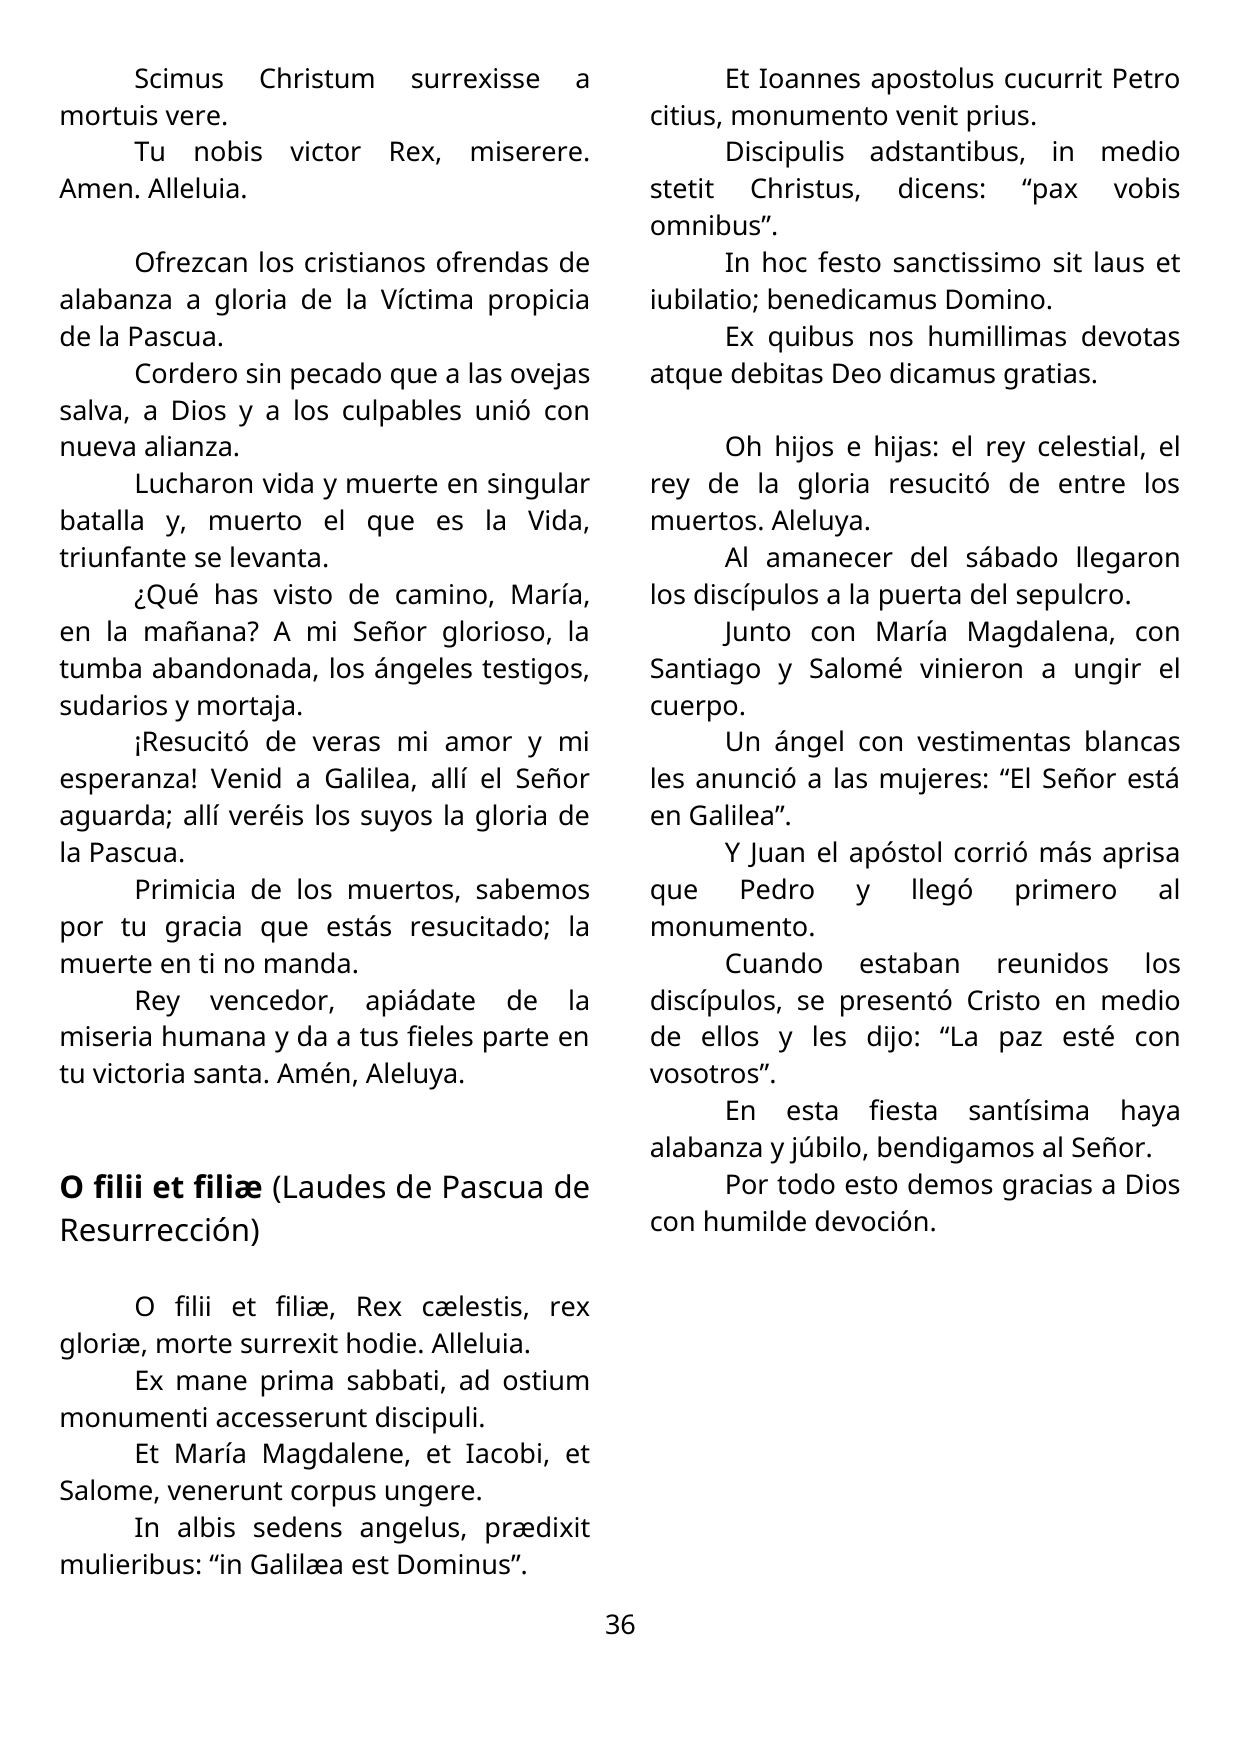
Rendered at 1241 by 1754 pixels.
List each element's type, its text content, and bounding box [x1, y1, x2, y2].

subtitle O filii et filiæ (Laudes de Pascua de Resurrección) [59, 1165, 591, 1251]
subtitle Cuando estaban reunidos los discípulos, se presentó Cristo en medio de ellos y les dijo: “La paz esté con vosotros”. [649, 944, 1181, 1092]
subtitle Un ángel con vestimentas blancas les anunció a las mujeres: “El Señor está en Galilea”. [649, 723, 1181, 833]
subtitle Et Ioannes apostolus cucurrit Petro citius, monumento venit prius. [649, 59, 1181, 133]
subtitle Cordero sin pecado que a las ovejas salva, a Dios y a los culpables unió con nueva alianza. [59, 354, 591, 465]
subtitle Scimus Christum surrexisse a mortuis vere. [59, 59, 591, 133]
subtitle Ex mane prima sabbati, ad ostium monumenti accesserunt discipuli. [59, 1361, 591, 1435]
subtitle Lucharon vida y muerte en singular batalla y, muerto el que es la Vida, triunfante se levanta. [59, 465, 591, 575]
subtitle ¡Resucitó de veras mi amor y mi esperanza! Venid a Galilea, allí el Señor aguarda; allí veréis los suyos la gloria de la Pascua. [59, 723, 591, 870]
subtitle Junto con María Magdalena, con Santiago y Salomé vinieron a ungir el cuerpo. [649, 612, 1181, 723]
subtitle ¿Qué has visto de camino, María, en la mañana? A mi Señor glorioso, la tumba abandonada, los ángeles testigos, sudarios y mortaja. [59, 575, 591, 723]
subtitle Oh hijos e hijas: el rey celestial, el rey de la gloria resucitó de entre los muertos. Aleluya. [649, 428, 1181, 538]
subtitle Primicia de los muertos, sabemos por tu gracia que estás resucitado; la muerte en ti no manda. [59, 870, 591, 981]
subtitle En esta fiesta santísima haya alabanza y júbilo, bendigamos al Señor. [649, 1092, 1181, 1165]
subtitle In albis sedens angelus, prædixit mulieribus: “in Galilæa est Dominus”. [59, 1509, 591, 1582]
subtitle Et María Magdalene, et Iacobi, et Salome, venerunt corpus ungere. [59, 1435, 591, 1509]
subtitle Ex quibus nos humillimas devotas atque debitas Deo dicamus gratias. [649, 317, 1181, 391]
subtitle O filii et filiæ, Rex cælestis, rex gloriæ, morte surrexit hodie. Alleluia. [59, 1287, 591, 1361]
subtitle Ofrezcan los cristianos ofrendas de alabanza a gloria de la Víctima propicia de la Pascua. [59, 243, 591, 354]
subtitle Por todo esto demos gracias a Dios con humilde devoción. [649, 1165, 1181, 1239]
subtitle Al amanecer del sábado llegaron los discípulos a la puerta del sepulcro. [649, 538, 1181, 612]
subtitle Tu nobis victor Rex, miserere. Amen. Alleluia. [59, 133, 591, 207]
subtitle Discipulis adstantibus, in medio stetit Christus, dicens: “pax vobis omnibus”. [649, 133, 1181, 243]
subtitle In hoc festo sanctissimo sit laus et iubilatio; benedicamus Domino. [649, 243, 1181, 317]
subtitle Y Juan el apóstol corrió más aprisa que Pedro y llegó primero al monumento. [649, 833, 1181, 944]
subtitle Rey vencedor, apiádate de la miseria humana y da a tus fieles parte en tu victoria santa. Amén, Aleluya. [59, 981, 591, 1092]
